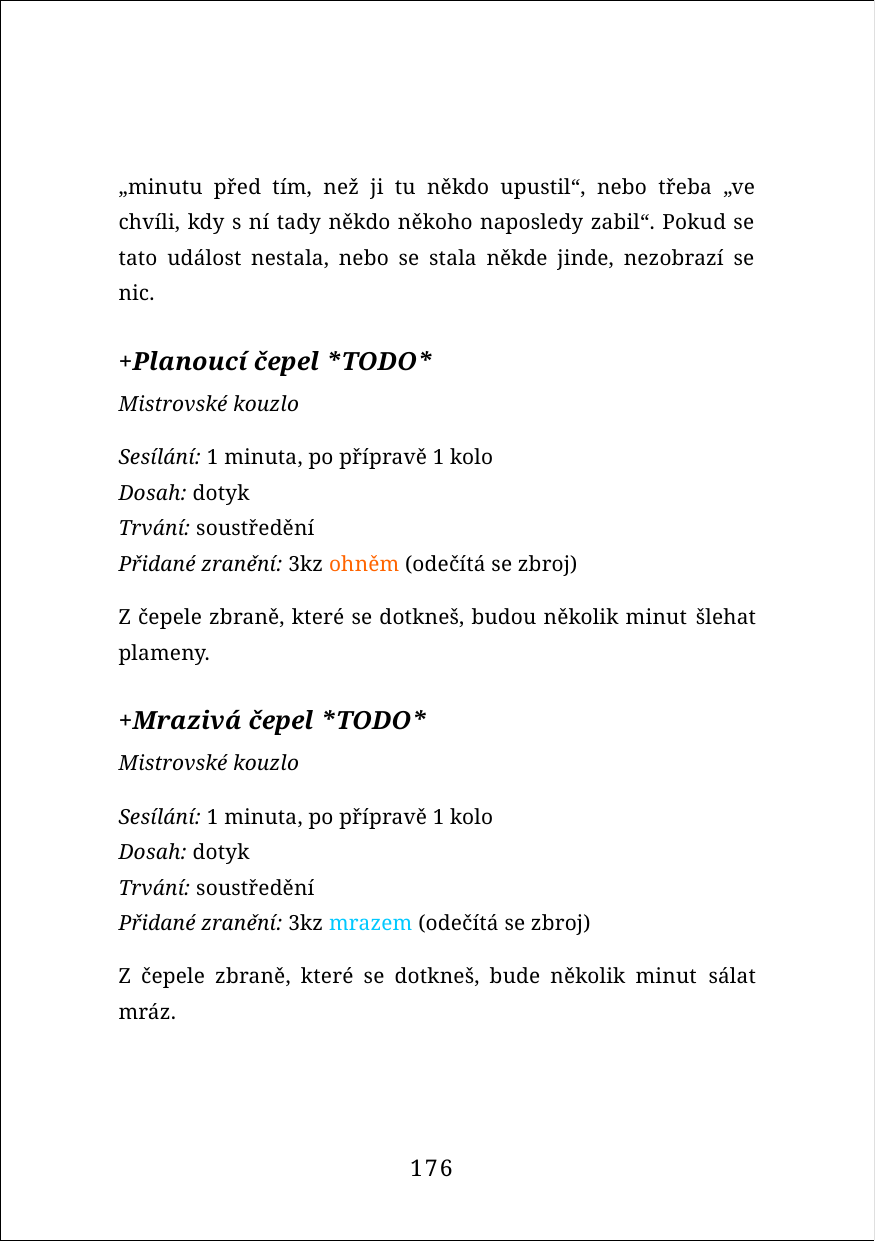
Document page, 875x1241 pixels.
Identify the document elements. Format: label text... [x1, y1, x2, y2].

subtitle +Planoucí čepel *TODO* [118, 343, 756, 377]
text Z čepele zbraně, které se dotkneš, bude několik minut sálat mráz. [118, 962, 756, 1026]
subtitle +Mrazivá čepel *TODO* [118, 703, 756, 737]
text „minutu před tím, než ji tu někdo upustil“, nebo třeba „ve chvíli, kdy s ní tady někdo někoho naposledy zabil“. Pokud se tato událost nestala, nebo se stala někde jinde, nezobrazí se nic. [118, 172, 756, 307]
text Sesílání: 1 minuta, po přípravě 1 kolo Dosah: dotyk Trvání: soustředění Přidané zranění: 3kz mrazem (odečítá se zbroj) [118, 802, 756, 937]
text Z čepele zbraně, které se dotkneš, budou několik minut šlehat plameny. [118, 602, 756, 666]
text Mistrovské kouzlo [118, 389, 756, 418]
text Sesílání: 1 minuta, po přípravě 1 kolo Dosah: dotyk Trvání: soustředění Přidané zranění: 3kz ohněm (odečítá se zbroj) [118, 442, 756, 577]
text Mistrovské kouzlo [118, 748, 756, 777]
